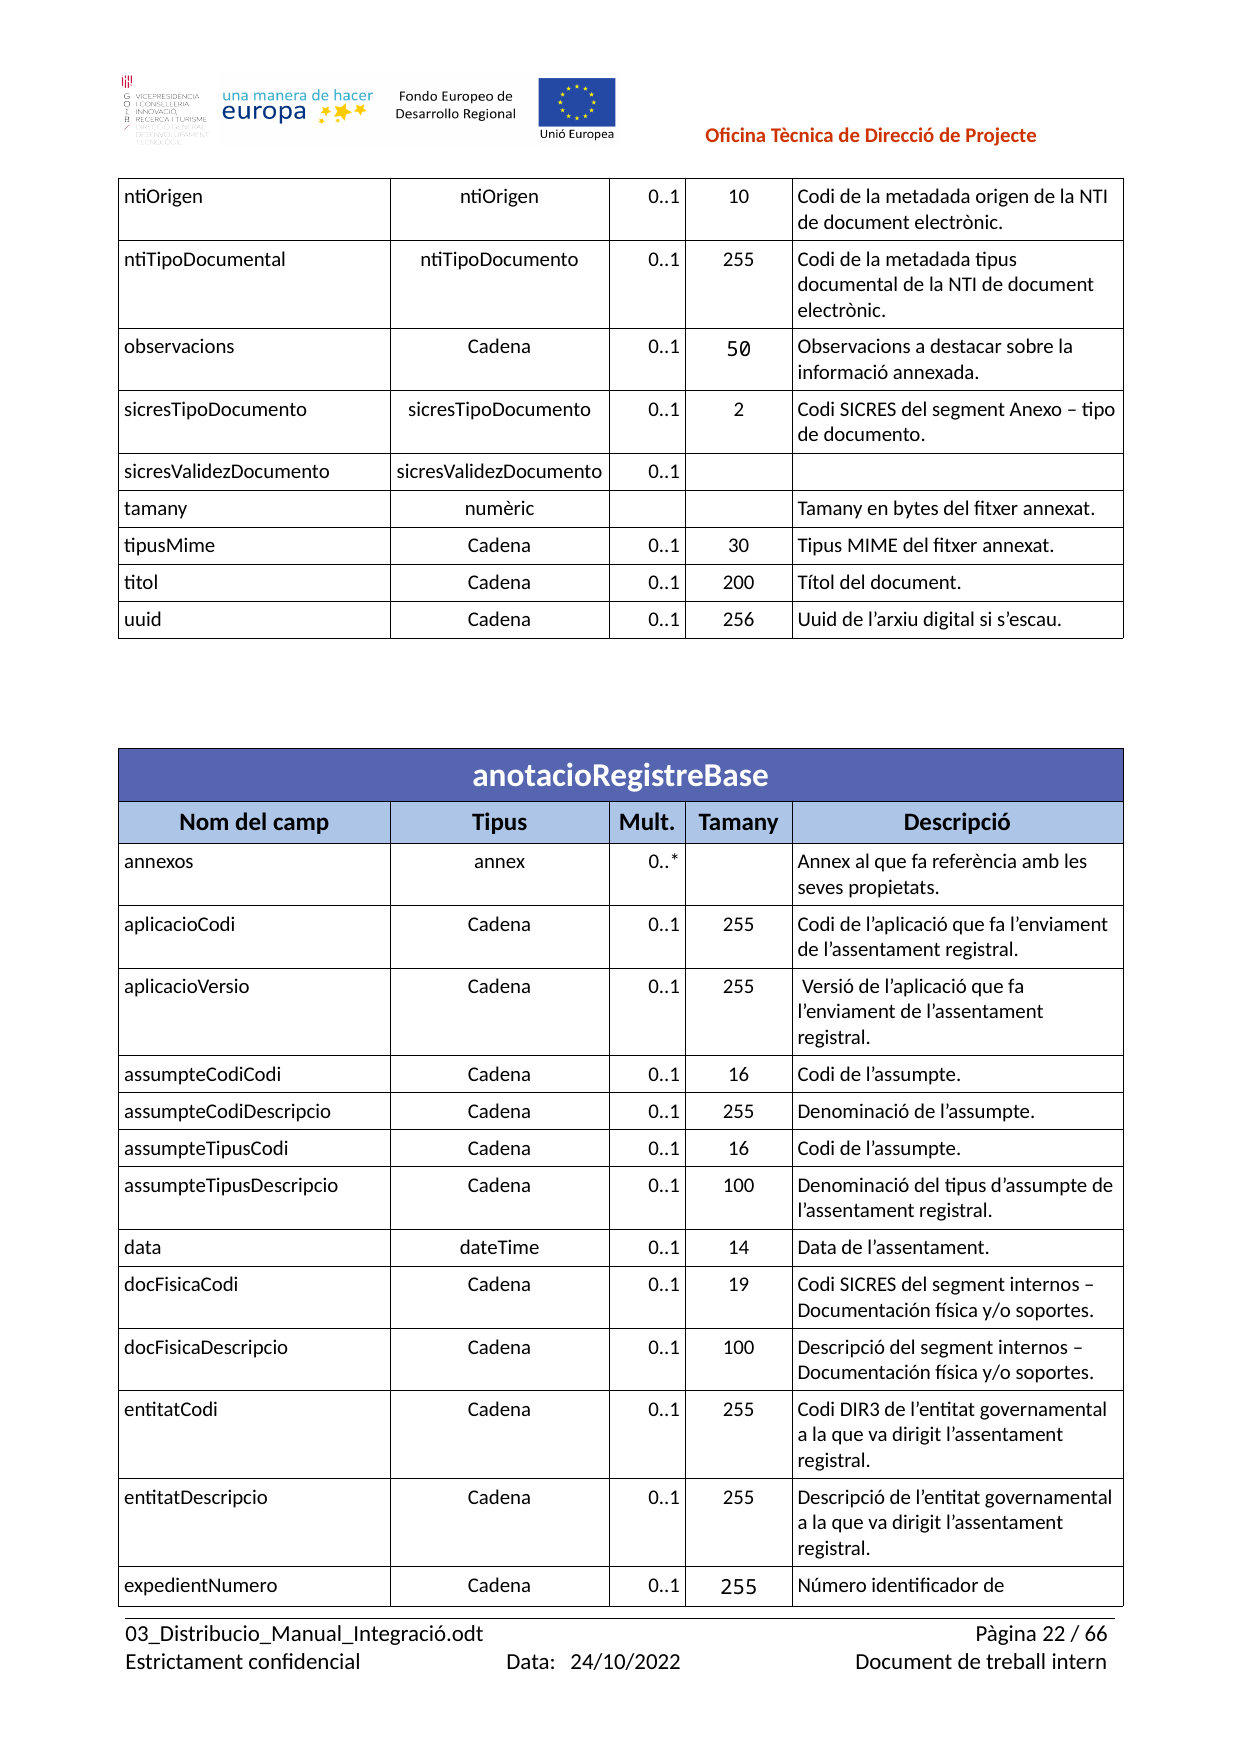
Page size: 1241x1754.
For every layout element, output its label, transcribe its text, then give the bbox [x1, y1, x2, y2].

table_cell Tipus MIME del fitxer annexat. [793, 528, 1123, 564]
table_cell 0..1 [610, 241, 685, 328]
table_cell titol [119, 565, 390, 601]
table_cell [686, 454, 792, 490]
table_cell 14 [686, 1230, 792, 1266]
table_cell sicresTipoDocumento [391, 391, 609, 453]
table_cell observacions [119, 329, 390, 390]
table_cell 0..* [610, 844, 685, 905]
table_cell Codi DIR3 de l’entitat governamental a la que va dirigit l’assentament registral. [793, 1391, 1123, 1478]
table_cell 2 [686, 391, 792, 453]
table_cell Descripció de l’entitat governamental a la que va dirigit l’assentament registral. [793, 1479, 1123, 1566]
table_cell Tipus [391, 802, 609, 843]
table_cell Versió de l’aplicació que fa l’enviament de l’assentament registral. [793, 969, 1123, 1055]
table_cell Cadena [391, 1391, 609, 1478]
table_cell Codi de l’aplicació que fa l’enviament de l’assentament registral. [793, 906, 1123, 967]
table_cell Tamany en bytes del fitxer annexat. [793, 491, 1123, 527]
table_cell 255 [686, 1479, 792, 1566]
table_cell assumpteTipusDescripcio [119, 1167, 390, 1229]
table_cell ntiOrigen [391, 179, 609, 240]
table_cell 200 [686, 565, 792, 601]
table_cell Número identificador de [793, 1567, 1123, 1606]
table_cell 255 [686, 969, 792, 1055]
table_cell sicresValidezDocumento [391, 454, 609, 490]
table_cell Codi de l’assumpte. [793, 1056, 1123, 1092]
table_cell assumpteCodiCodi [119, 1056, 390, 1092]
table_cell Tamany [686, 802, 792, 843]
table_cell 16 [686, 1056, 792, 1092]
table_cell Cadena [391, 1329, 609, 1390]
table_cell Cadena [391, 969, 609, 1055]
table_cell 0..1 [610, 565, 685, 601]
table_cell Cadena [391, 1479, 609, 1566]
table_cell 0..1 [610, 906, 685, 967]
table_cell 0..1 [610, 1230, 685, 1266]
table_cell Codi de la metadada origen de la NTI de document electrònic. [793, 179, 1123, 240]
table_cell 0..1 [610, 329, 685, 390]
table_cell dateTime [391, 1230, 609, 1266]
table_cell 256 [686, 602, 792, 638]
table_cell sicresValidezDocumento [119, 454, 390, 490]
table_cell Mult. [610, 802, 685, 843]
table_cell ntiOrigen [119, 179, 390, 240]
table_cell Cadena [391, 1567, 609, 1606]
table_header anotacioRegistreBase [119, 749, 1123, 801]
table_cell 100 [686, 1329, 792, 1390]
table_cell assumpteCodiDescripcio [119, 1093, 390, 1129]
table_cell 255 [686, 906, 792, 967]
table_cell Descripció del segment internos – Documentación física y/o soportes. [793, 1329, 1123, 1390]
table_cell Denominació de l’assumpte. [793, 1093, 1123, 1129]
table_cell Codi de la metadada tipus documental de la NTI de document electrònic. [793, 241, 1123, 328]
table_cell tipusMime [119, 528, 390, 564]
table_cell docFisicaCodi [119, 1267, 390, 1328]
table_cell Cadena [391, 528, 609, 564]
table_cell Annex al que fa referència amb les seves propietats. [793, 844, 1123, 905]
table_cell 0..1 [610, 391, 685, 453]
table_cell 0..1 [610, 969, 685, 1055]
table_cell 0..1 [610, 1479, 685, 1566]
table_cell Observacions a destacar sobre la informació annexada. [793, 329, 1123, 390]
table_cell Data de l’assentament. [793, 1230, 1123, 1266]
table_cell Cadena [391, 1130, 609, 1166]
table_cell Nom del camp [119, 802, 390, 843]
table_cell 0..1 [610, 1130, 685, 1166]
table_cell ntiTipoDocumental [119, 241, 390, 328]
table_cell [686, 491, 792, 527]
table_cell 0..1 [610, 602, 685, 638]
table_cell 0..1 [610, 1056, 685, 1092]
table_cell Cadena [391, 1056, 609, 1092]
table_cell 0..1 [610, 1093, 685, 1129]
table_cell 19 [686, 1267, 792, 1328]
table_cell 255 [686, 1093, 792, 1129]
table_cell Cadena [391, 1167, 609, 1229]
table_cell entitatDescripcio [119, 1479, 390, 1566]
table_cell 0..1 [610, 1329, 685, 1390]
table_cell Descripció [793, 802, 1123, 843]
table_cell 255 [686, 241, 792, 328]
table_cell 0..1 [610, 1391, 685, 1478]
table_cell Uuid de l’arxiu digital si s’escau. [793, 602, 1123, 638]
table_cell uuid [119, 602, 390, 638]
table_cell Cadena [391, 565, 609, 601]
table_cell Cadena [391, 602, 609, 638]
table_cell 0..1 [610, 1167, 685, 1229]
table_cell data [119, 1230, 390, 1266]
table_cell Cadena [391, 1093, 609, 1129]
table_cell 0..1 [610, 454, 685, 490]
table_cell aplicacioVersio [119, 969, 390, 1055]
table_cell 0..1 [610, 1567, 685, 1606]
table_cell 0..1 [610, 1267, 685, 1328]
table_cell numèric [391, 491, 609, 527]
table_cell 50 [686, 329, 792, 390]
table_cell [686, 844, 792, 905]
table_cell 16 [686, 1130, 792, 1166]
table_cell 0..1 [610, 528, 685, 564]
table_cell Codi SICRES del segment Anexo – tipo de documento. [793, 391, 1123, 453]
table_cell Codi de l’assumpte. [793, 1130, 1123, 1166]
table_cell annexos [119, 844, 390, 905]
table_cell Cadena [391, 329, 609, 390]
table_cell 0..1 [610, 179, 685, 240]
table_cell 10 [686, 179, 792, 240]
table_cell 255 [686, 1567, 792, 1606]
table_cell Títol del document. [793, 565, 1123, 601]
table_cell expedientNumero [119, 1567, 390, 1606]
table_cell sicresTipoDocumento [119, 391, 390, 453]
table_cell Codi SICRES del segment internos – Documentación física y/o soportes. [793, 1267, 1123, 1328]
picture [118, 73, 213, 147]
picture [219, 73, 621, 147]
table_cell tamany [119, 491, 390, 527]
table_cell [610, 491, 685, 527]
table_cell 30 [686, 528, 792, 564]
table_cell aplicacioCodi [119, 906, 390, 967]
table_cell 255 [686, 1391, 792, 1478]
table_cell annex [391, 844, 609, 905]
table_cell assumpteTipusCodi [119, 1130, 390, 1166]
table_cell docFisicaDescripcio [119, 1329, 390, 1390]
table_cell [793, 454, 1123, 490]
table_cell ntiTipoDocumento [391, 241, 609, 328]
table_cell 100 [686, 1167, 792, 1229]
table_cell Cadena [391, 1267, 609, 1328]
table_cell Denominació del tipus d’assumpte de l’assentament registral. [793, 1167, 1123, 1229]
table_cell entitatCodi [119, 1391, 390, 1478]
table_cell Cadena [391, 906, 609, 967]
